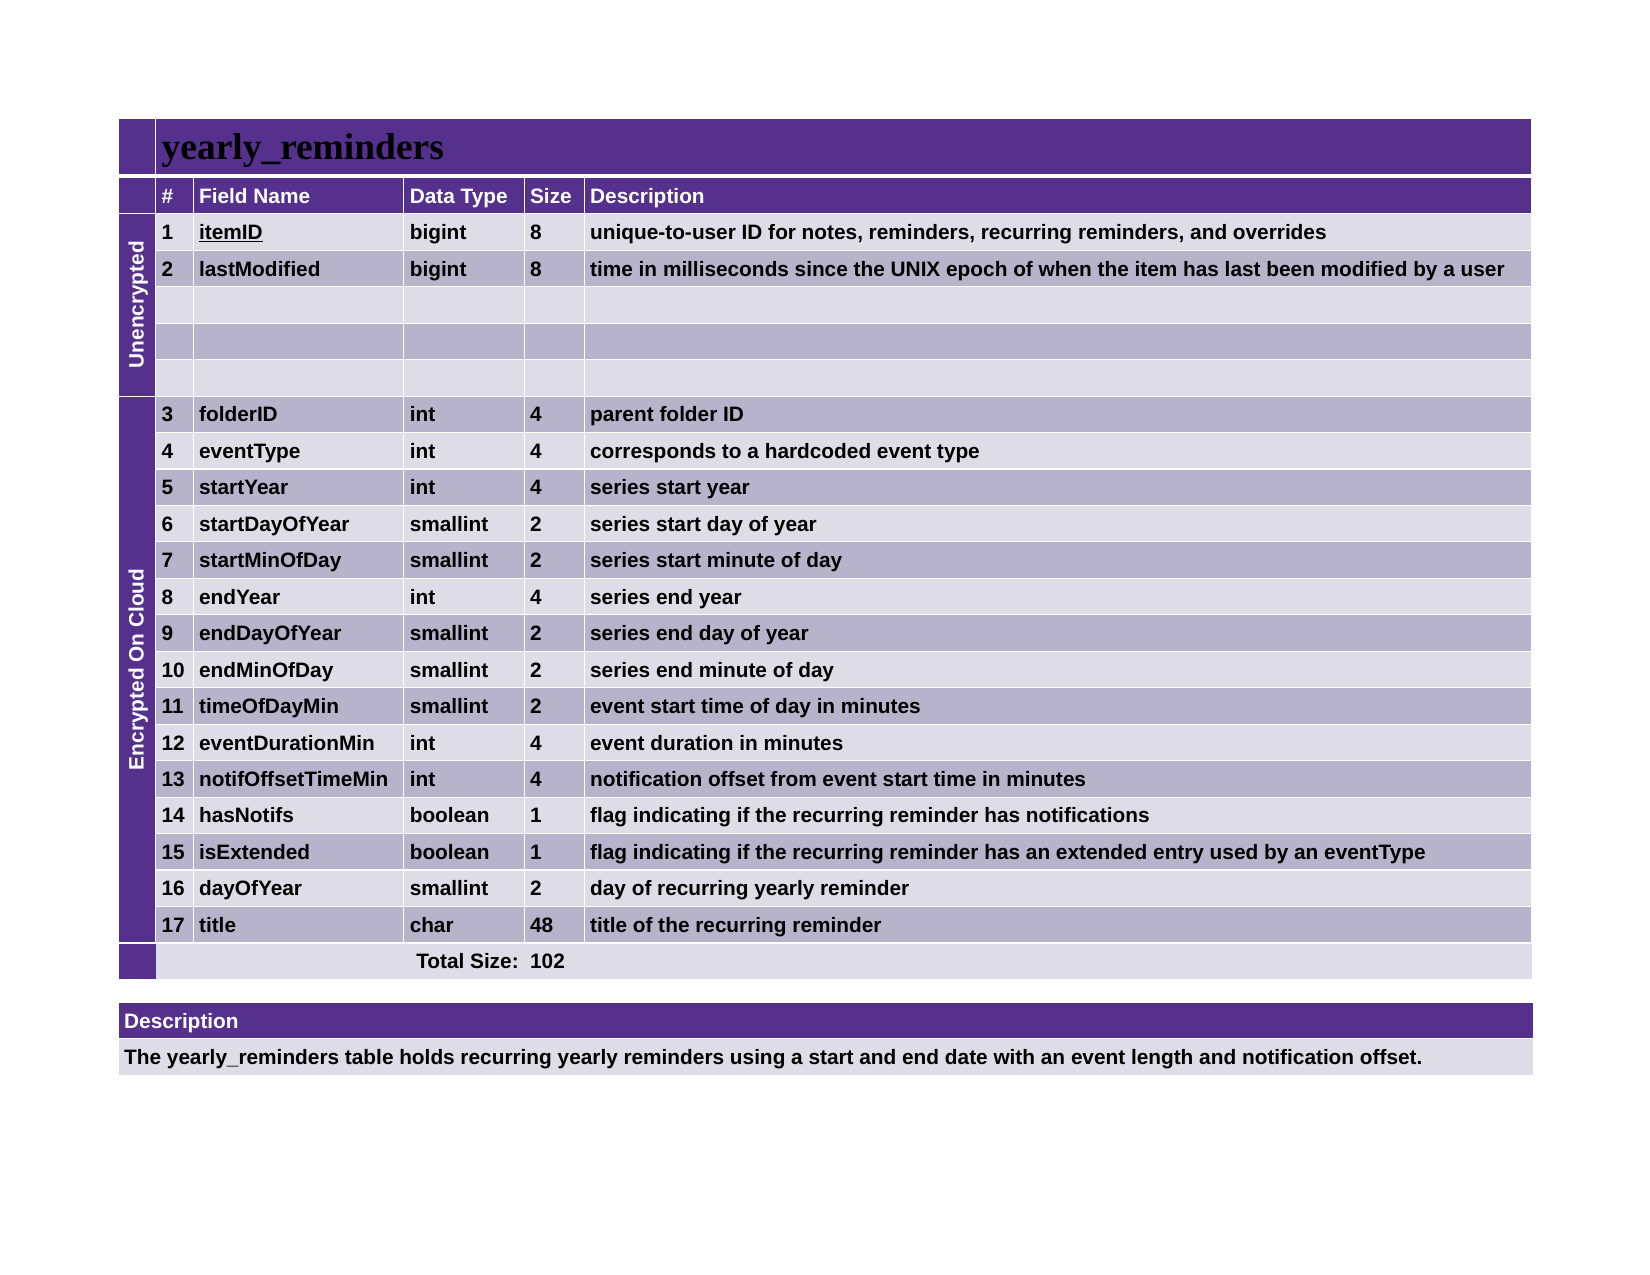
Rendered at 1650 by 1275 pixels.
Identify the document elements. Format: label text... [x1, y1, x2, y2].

table_cell smallint [404, 506, 524, 541]
table_cell [156, 324, 193, 359]
table_cell 4 [156, 433, 193, 468]
table_cell startYear [194, 470, 403, 505]
table_cell [119, 944, 156, 979]
table_cell title [194, 907, 403, 942]
table_cell flag indicating if the recurring reminder has notifications [585, 798, 1531, 833]
table_cell [525, 360, 584, 396]
table_cell [156, 287, 193, 323]
table_header yearly_reminders [156, 119, 1531, 174]
table_cell 11 [156, 688, 193, 724]
table_cell [585, 287, 1531, 323]
table_cell series end minute of day [585, 652, 1531, 687]
table_cell time in milliseconds since the UNIX epoch of when the item has last been modified by a user [585, 251, 1531, 286]
table_cell 1 [525, 798, 584, 833]
table_cell smallint [404, 652, 524, 687]
table_cell 13 [156, 761, 193, 797]
table_cell 4 [525, 761, 584, 797]
table_cell [194, 324, 403, 359]
table_cell 5 [156, 470, 193, 505]
table_header [119, 119, 155, 174]
table_cell Field Name [194, 178, 403, 213]
table_cell itemID [194, 214, 403, 250]
table_cell [585, 324, 1531, 359]
table_cell parent folder ID [585, 397, 1531, 432]
table_cell event duration in minutes [585, 725, 1531, 760]
table_cell startMinOfDay [194, 542, 403, 578]
table_cell series start year [585, 470, 1531, 505]
table_cell series start minute of day [585, 542, 1531, 578]
table_cell event start time of day in minutes [585, 688, 1531, 724]
table_cell [585, 360, 1531, 396]
table_cell dayOfYear [194, 871, 403, 906]
table_cell 1 [525, 834, 584, 869]
table_cell 2 [525, 615, 584, 651]
table_cell 4 [525, 397, 584, 432]
table_cell boolean [404, 798, 524, 833]
table_cell isExtended [194, 834, 403, 869]
table_cell 4 [525, 433, 584, 468]
table_cell [404, 324, 524, 359]
table_cell [156, 944, 404, 979]
table_cell 9 [156, 615, 193, 651]
table_cell bigint [404, 251, 524, 286]
table_cell 3 [156, 397, 193, 432]
table_cell smallint [404, 688, 524, 724]
table_cell 14 [156, 798, 193, 833]
table_cell [525, 287, 584, 323]
table_cell 2 [525, 688, 584, 724]
table_cell char [404, 907, 524, 942]
table_cell 6 [156, 506, 193, 541]
table_cell 2 [525, 652, 584, 687]
table_cell folderID [194, 397, 403, 432]
table_cell # [156, 178, 193, 213]
table_cell hasNotifs [194, 798, 403, 833]
table_cell Description [585, 178, 1531, 213]
table_cell smallint [404, 542, 524, 578]
table_cell endDayOfYear [194, 615, 403, 651]
table_cell title of the recurring reminder [585, 907, 1531, 942]
table_cell Total Size: [404, 944, 524, 979]
table_cell The yearly_reminders table holds recurring yearly reminders using a start and end date with an event length and notification offset. [119, 1039, 1533, 1075]
table_cell Unencrypted [119, 214, 155, 396]
table_cell 48 [525, 907, 584, 942]
table_cell flag indicating if the recurring reminder has an extended entry used by an eventType [585, 834, 1531, 869]
table_cell smallint [404, 615, 524, 651]
table_cell boolean [404, 834, 524, 869]
table_cell 8 [156, 579, 193, 614]
table_cell [404, 287, 524, 323]
table_cell Data Type [404, 178, 524, 213]
table_cell 15 [156, 834, 193, 869]
table_cell 102 [524, 944, 584, 979]
table_cell 4 [525, 470, 584, 505]
table_cell smallint [404, 871, 524, 906]
table_cell 2 [525, 871, 584, 906]
table_cell 2 [525, 506, 584, 541]
table_cell 16 [156, 871, 193, 906]
table_cell 4 [525, 725, 584, 760]
table_cell corresponds to a hardcoded event type [585, 433, 1531, 468]
table_cell 7 [156, 542, 193, 578]
table_cell [194, 287, 403, 323]
table_cell [119, 178, 155, 213]
table_cell bigint [404, 214, 524, 250]
table_cell Size [525, 178, 584, 213]
table_cell [525, 324, 584, 359]
table_cell int [404, 470, 524, 505]
table_cell endYear [194, 579, 403, 614]
table_cell endMinOfDay [194, 652, 403, 687]
table_cell series start day of year [585, 506, 1531, 541]
table_cell [194, 360, 403, 396]
table_cell series end day of year [585, 615, 1531, 651]
table_header Description [119, 1003, 1533, 1038]
table_cell 2 [156, 251, 193, 286]
table_cell int [404, 761, 524, 797]
table_cell eventType [194, 433, 403, 468]
table_cell 1 [156, 214, 193, 250]
table_cell int [404, 725, 524, 760]
table_cell int [404, 397, 524, 432]
table_cell 12 [156, 725, 193, 760]
table_cell startDayOfYear [194, 506, 403, 541]
table_cell int [404, 579, 524, 614]
table_cell int [404, 433, 524, 468]
table_cell Encrypted On Cloud [119, 397, 155, 942]
table_cell [584, 944, 1532, 979]
table_cell [404, 360, 524, 396]
table_cell eventDurationMin [194, 725, 403, 760]
table_cell [156, 360, 193, 396]
table_cell notification offset from event start time in minutes [585, 761, 1531, 797]
table_cell 2 [525, 542, 584, 578]
table_cell series end year [585, 579, 1531, 614]
table_cell day of recurring yearly reminder [585, 871, 1531, 906]
table_cell unique-to-user ID for notes, reminders, recurring reminders, and overrides [585, 214, 1531, 250]
table_cell timeOfDayMin [194, 688, 403, 724]
table_cell 17 [156, 907, 193, 942]
table_cell 10 [156, 652, 193, 687]
table_cell 8 [525, 251, 584, 286]
table_cell 4 [525, 579, 584, 614]
table_cell 8 [525, 214, 584, 250]
table_cell lastModified [194, 251, 403, 286]
table_cell notifOffsetTimeMin [194, 761, 403, 797]
